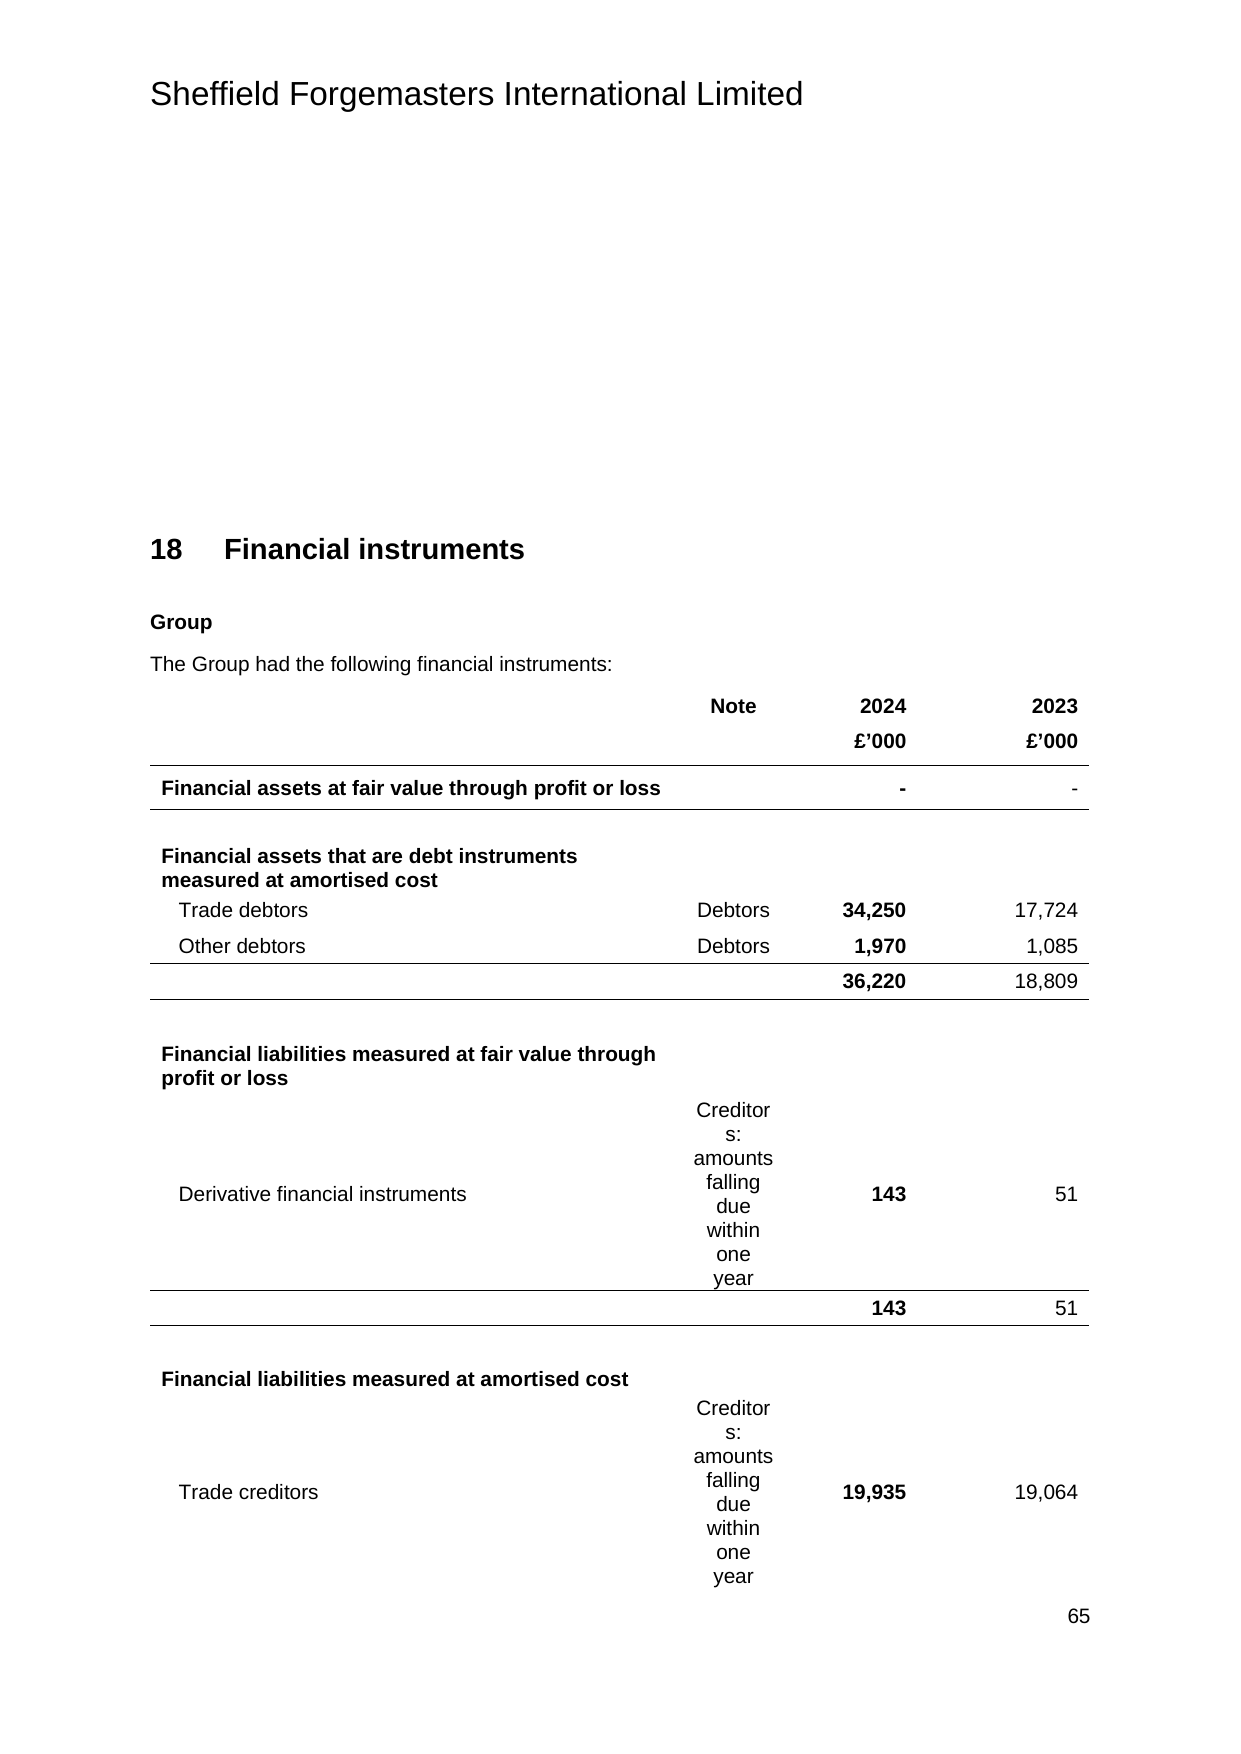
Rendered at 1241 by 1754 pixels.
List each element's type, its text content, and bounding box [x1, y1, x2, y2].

table_cell Financial assets at fair value through profit or loss [150, 766, 682, 809]
table_cell 17,724 [917, 892, 1089, 928]
table_cell 51 [917, 1098, 1089, 1290]
table_cell 15 [682, 1098, 785, 1290]
table_cell 19,935 [785, 1396, 917, 1588]
text Group [150, 609, 1090, 633]
table_cell [682, 1326, 785, 1361]
table_header 2024 [785, 694, 917, 729]
table_cell [917, 1361, 1089, 1396]
table_cell 1,085 [917, 928, 1089, 963]
table_cell 36,220 [785, 964, 917, 998]
table_cell [785, 844, 917, 892]
table_cell [150, 810, 682, 844]
table_cell 1,970 [785, 928, 917, 963]
table_header Note [682, 694, 785, 729]
table_cell [785, 1034, 917, 1098]
table_cell [785, 1326, 917, 1361]
subtitle Financial instruments [150, 532, 1090, 566]
table_cell [150, 1291, 682, 1325]
table_cell [682, 729, 785, 765]
text The Group had the following financial instruments: [150, 651, 1090, 675]
table_cell [150, 1000, 682, 1034]
table_cell [917, 1034, 1089, 1098]
table_cell Derivative financial instruments [150, 1098, 682, 1290]
table_cell 143 [785, 1098, 917, 1290]
table_cell [682, 844, 785, 892]
table_cell 19,064 [917, 1396, 1089, 1588]
table_cell £’000 [785, 729, 917, 765]
table_cell Trade debtors [150, 892, 682, 928]
table_cell [785, 810, 917, 844]
table_cell Other debtors [150, 928, 682, 963]
table_cell [682, 1291, 785, 1325]
table_cell [150, 964, 682, 998]
table_cell Financial liabilities measured at amortised cost [150, 1361, 682, 1396]
table_cell £’000 [917, 729, 1089, 765]
table_cell [682, 964, 785, 998]
table_cell 13 [682, 892, 785, 928]
table_cell [150, 729, 682, 765]
table_cell Financial liabilities measured at fair value through profit or loss [150, 1034, 682, 1098]
table_cell Financial assets that are debt instruments measured at amortised cost [150, 844, 682, 892]
table_cell [917, 1326, 1089, 1361]
table_cell [917, 844, 1089, 892]
table_cell [917, 1000, 1089, 1034]
table_header [150, 694, 682, 729]
table_cell - [917, 766, 1089, 809]
table_cell [785, 1000, 917, 1034]
table_cell 18,809 [917, 964, 1089, 998]
table_cell [682, 810, 785, 844]
table_cell [682, 1034, 785, 1098]
table_cell 51 [917, 1291, 1089, 1325]
table_cell 34,250 [785, 892, 917, 928]
table_cell - [785, 766, 917, 809]
table_cell [682, 766, 785, 809]
table_cell [917, 810, 1089, 844]
table_cell [682, 1000, 785, 1034]
table_cell 143 [785, 1291, 917, 1325]
table_cell Trade creditors [150, 1396, 682, 1588]
table_cell 15 [682, 1396, 785, 1588]
table_header 2023 [917, 694, 1089, 729]
table_cell [785, 1361, 917, 1396]
table_cell 13 [682, 928, 785, 963]
table_cell [150, 1326, 682, 1361]
table_cell [682, 1361, 785, 1396]
